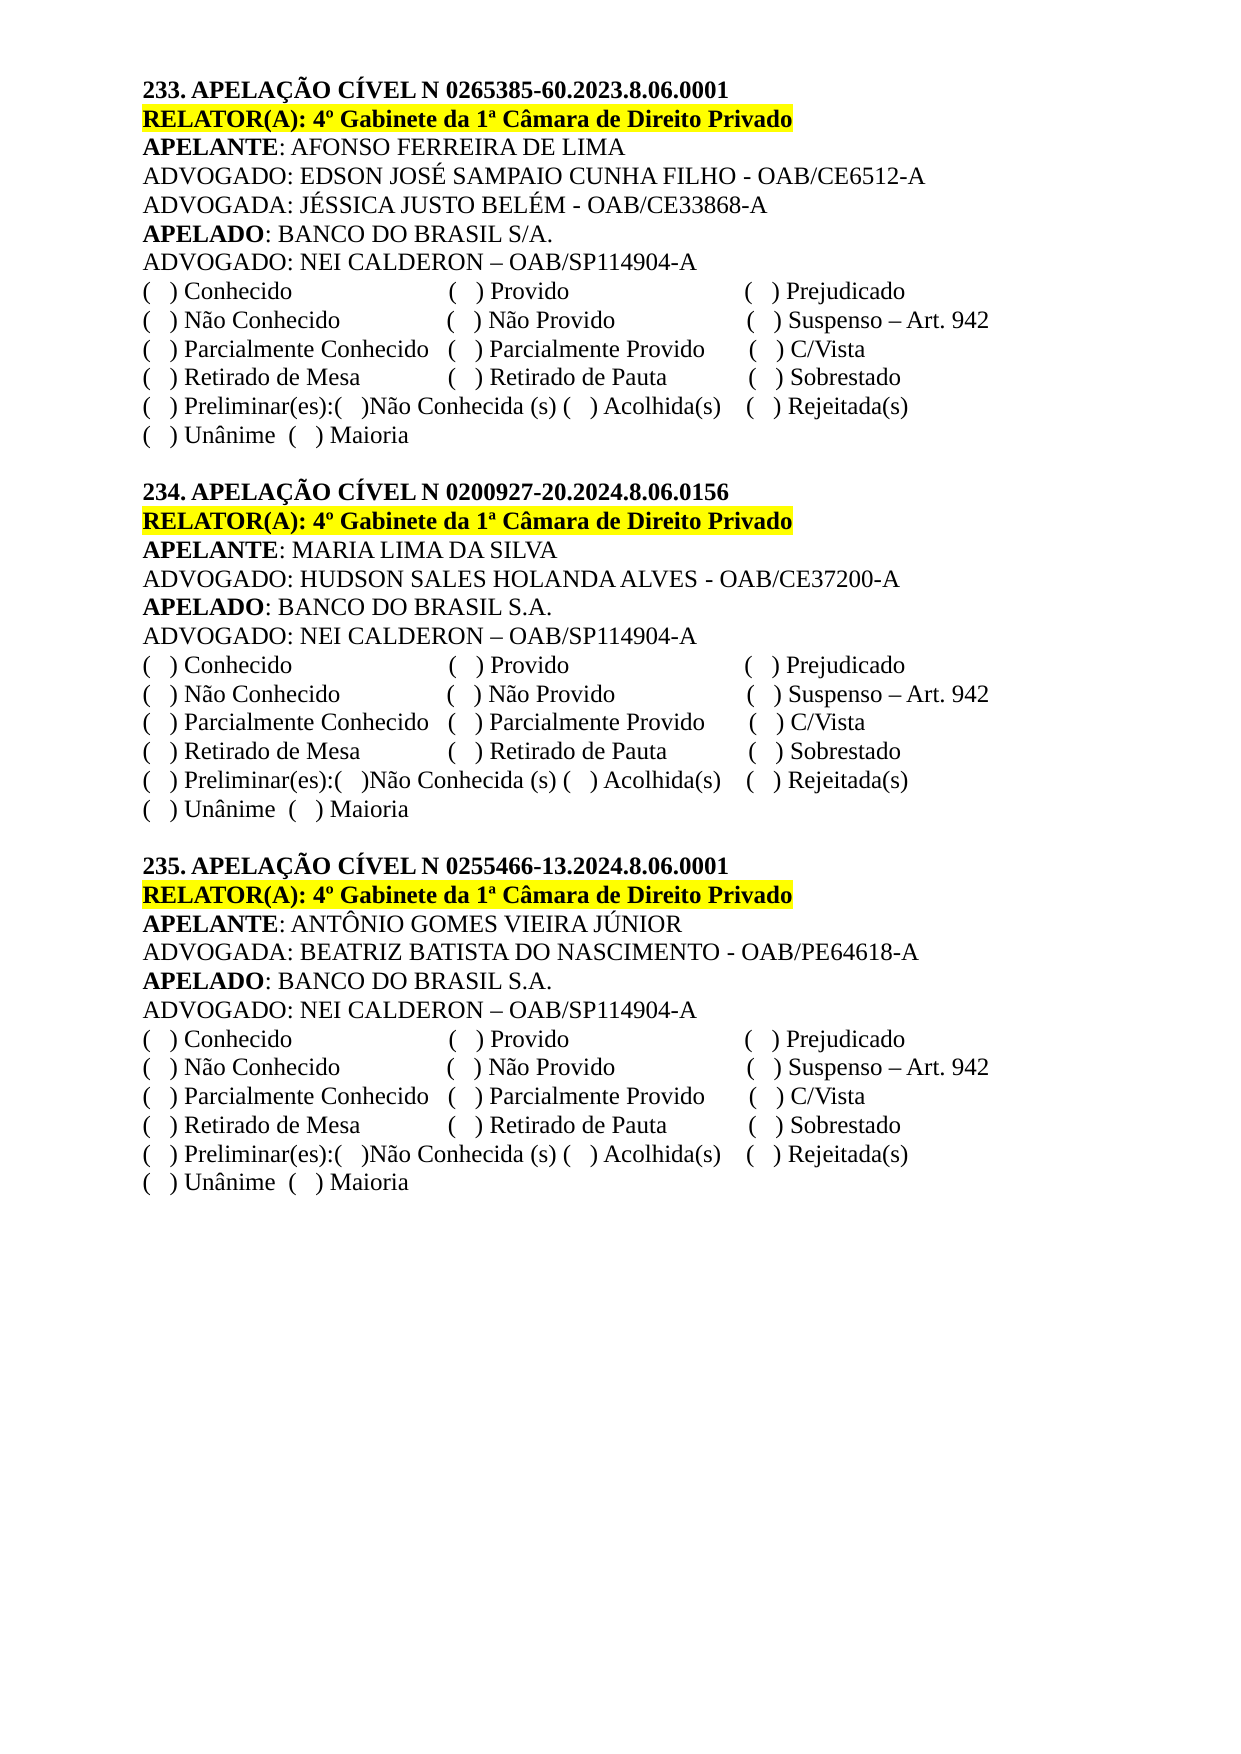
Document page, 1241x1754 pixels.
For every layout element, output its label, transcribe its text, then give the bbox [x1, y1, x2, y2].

text ( ) Preliminar(es):( )Não Conhecida (s) ( ) Acolhida(s) ( ) Rejeitada(s) [142, 1139, 1158, 1167]
text ( ) Não Conhecido ( ) Não Provido ( ) Suspenso – Art. 942 [142, 1052, 1158, 1081]
text ( ) Não Conhecido ( ) Não Provido ( ) Suspenso – Art. 942 [142, 679, 1158, 707]
text 233. APELAÇÃO CÍVEL N 0265385-60.2023.8.06.0001 RELATOR(A): 4º Gabinete da 1ª Câmara de Direito Privado APELANTE: AFONSO FERREIRA DE LIMA ADVOGADO: EDSON JOSÉ SAMPAIO CUNHA FILHO - OAB/CE6512-A ADVOGADA: JÉSSICA JUSTO BELÉM - OAB/CE33868-A APELADO: BANCO DO BRASIL S/A. ADVOGADO: NEI CALDERON – OAB/SP114904-A [142, 75, 1141, 276]
text ( ) Retirado de Mesa ( ) Retirado de Pauta ( ) Sobrestado [142, 736, 1158, 765]
text ( ) Conhecido ( ) Provido ( ) Prejudicado [142, 650, 1141, 679]
text ( ) Não Conhecido ( ) Não Provido ( ) Suspenso – Art. 942 [142, 305, 1158, 334]
text ( ) Retirado de Mesa ( ) Retirado de Pauta ( ) Sobrestado [142, 1110, 1158, 1139]
text ( ) Parcialmente Conhecido ( ) Parcialmente Provido ( ) C/Vista [142, 1081, 1158, 1110]
text ( ) Retirado de Mesa ( ) Retirado de Pauta ( ) Sobrestado [142, 362, 1158, 391]
text ( ) Preliminar(es):( )Não Conhecida (s) ( ) Acolhida(s) ( ) Rejeitada(s) [142, 765, 1158, 794]
text ( ) Unânime ( ) Maioria [142, 1167, 1141, 1254]
text ( ) Conhecido ( ) Provido ( ) Prejudicado [142, 276, 1141, 305]
text ( ) Unânime ( ) Maioria 235. APELAÇÃO CÍVEL N 0255466-13.2024.8.06.0001 RELATOR(A): 4º Gabinete da 1ª Câmara de Direito Privado APELANTE: ANTÔNIO GOMES VIEIRA JÚNIOR ADVOGADA: BEATRIZ BATISTA DO NASCIMENTO - OAB/PE64618-A APELADO: BANCO DO BRASIL S.A. ADVOGADO: NEI CALDERON – OAB/SP114904-A [142, 794, 1141, 1024]
text ( ) Parcialmente Conhecido ( ) Parcialmente Provido ( ) C/Vista [142, 707, 1158, 736]
text ( ) Parcialmente Conhecido ( ) Parcialmente Provido ( ) C/Vista [142, 334, 1158, 362]
text ( ) Preliminar(es):( )Não Conhecida (s) ( ) Acolhida(s) ( ) Rejeitada(s) [142, 391, 1158, 420]
text ( ) Unânime ( ) Maioria 234. APELAÇÃO CÍVEL N 0200927-20.2024.8.06.0156 RELATOR(A): 4º Gabinete da 1ª Câmara de Direito Privado APELANTE: MARIA LIMA DA SILVA ADVOGADO: HUDSON SALES HOLANDA ALVES - OAB/CE37200-A APELADO: BANCO DO BRASIL S.A. ADVOGADO: NEI CALDERON – OAB/SP114904-A [142, 420, 1141, 650]
text ( ) Conhecido ( ) Provido ( ) Prejudicado [142, 1024, 1141, 1052]
